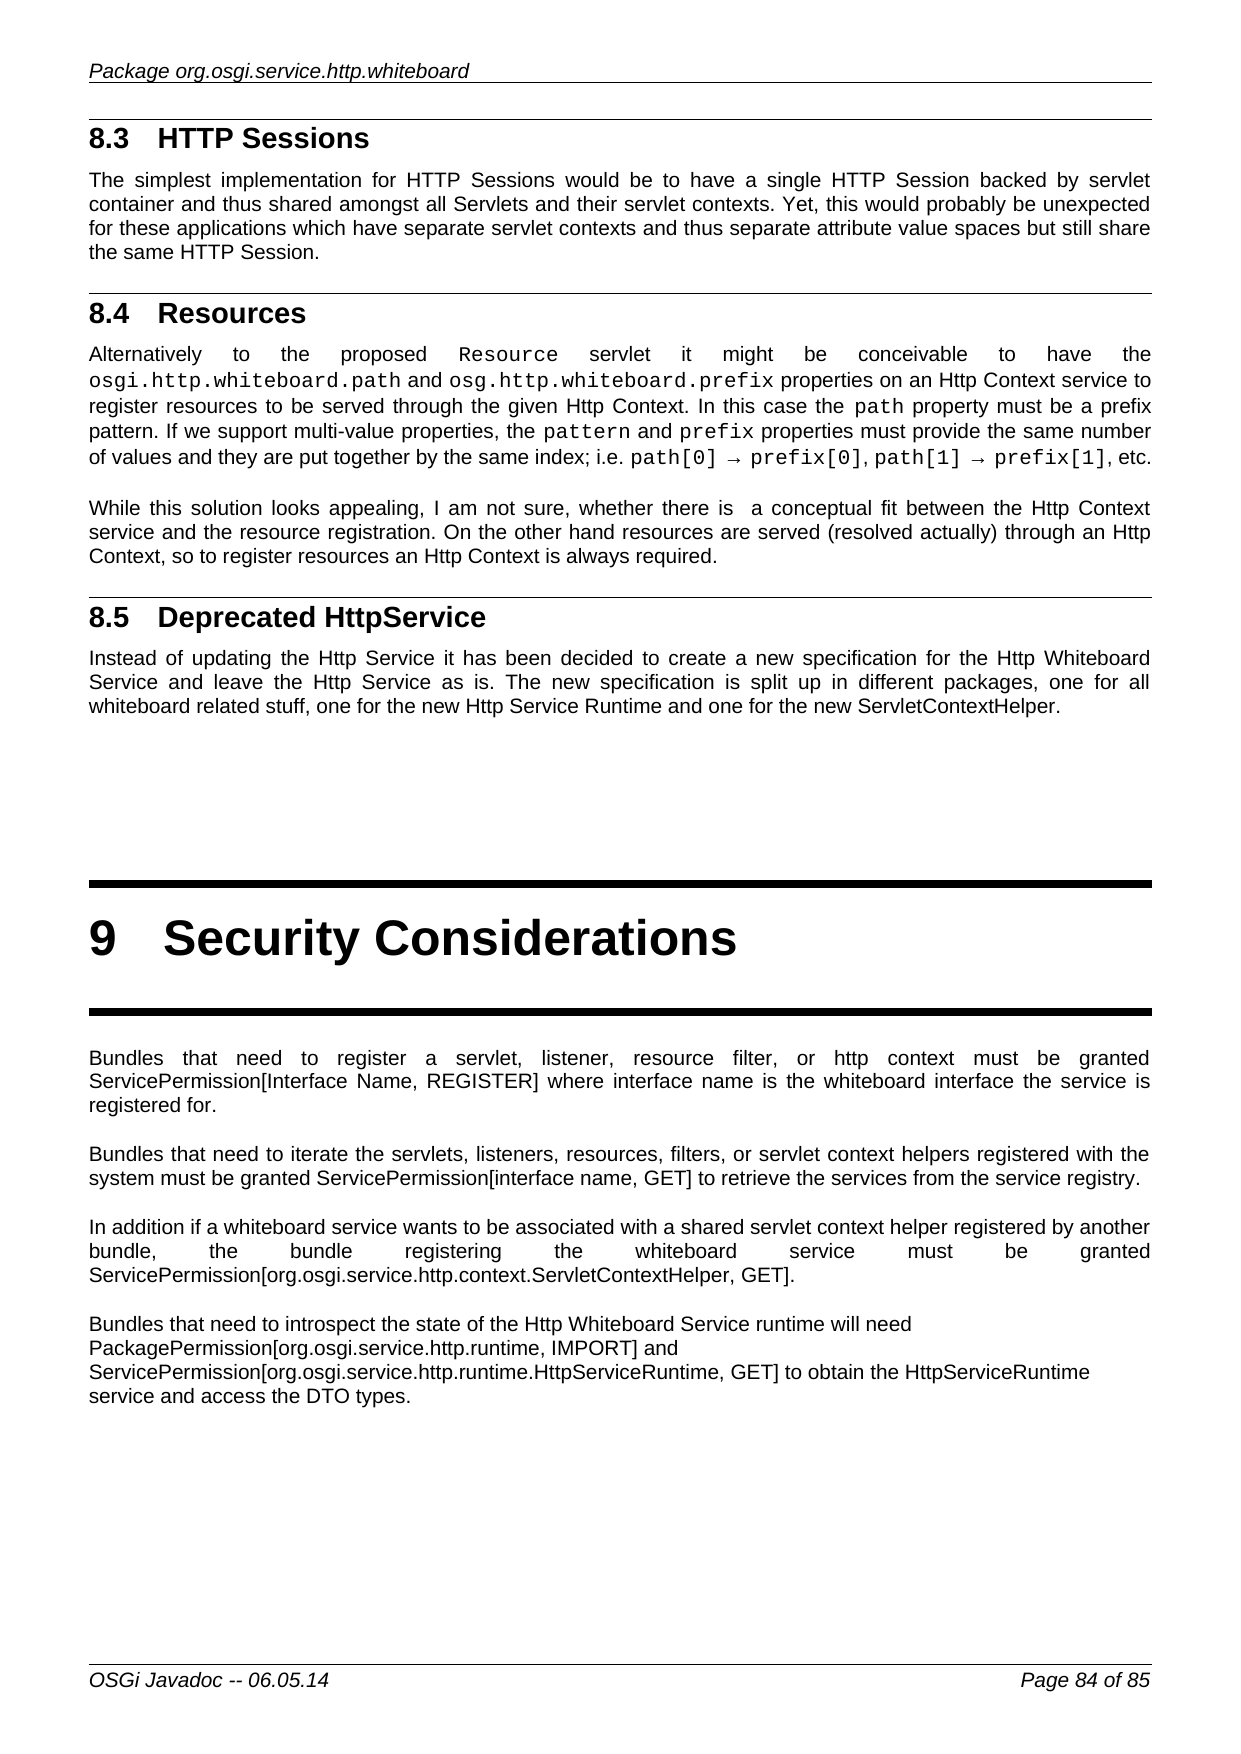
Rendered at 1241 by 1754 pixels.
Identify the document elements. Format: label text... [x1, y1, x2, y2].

subtitle Resources [88, 294, 1152, 329]
subtitle Security Considerations [88, 881, 1152, 1016]
text The simplest implementation for HTTP Sessions would be to have a single HTTP Session backed by servlet container and thus shared amongst all Servlets and their servlet contexts. Yet, this would probably be unexpected for these applications which have separate servlet contexts and thus separate attribute value spaces but still share the same HTTP Session. [88, 168, 1152, 263]
subtitle HTTP Sessions [88, 120, 1152, 155]
text In addition if a whiteboard service wants to be associated with a shared servlet context helper registered by another bundle, the bundle registering the whiteboard service must be granted ServicePermission[org.osgi.service.http.context.ServletContextHelper, GET]. [88, 1215, 1152, 1287]
text While this solution looks appealing, I am not sure, whether there is a conceptual fit between the Http Context service and the resource registration. On the other hand resources are served (resolved actually) through an Http Context, so to register resources an Http Context is always required. [88, 496, 1152, 568]
subtitle Deprecated HttpService [88, 598, 1152, 634]
text Bundles that need to iterate the servlets, listeners, resources, filters, or servlet context helpers registered with the system must be granted ServicePermission[interface name, GET] to retrieve the services from the service registry. [88, 1142, 1152, 1190]
text Bundles that need to register a servlet, listener, resource filter, or http context must be granted ServicePermission[Interface Name, REGISTER] where interface name is the whiteboard interface the service is registered for. [88, 1045, 1152, 1117]
text Bundles that need to introspect the state of the Http Whiteboard Service runtime will need PackagePermission[org.osgi.service.http.runtime, IMPORT] and ServicePermission[org.osgi.service.http.runtime.HttpServiceRuntime, GET] to obtain the HttpServiceRuntime service and access the DTO types. [88, 1312, 1152, 1408]
text Instead of updating the Http Service it has been decided to create a new specification for the Http Whiteboard Service and leave the Http Service as is. The new specification is split up in different packages, one for all whiteboard related stuff, one for the new Http Service Runtime and one for the new ServletContextHelper. [88, 646, 1152, 718]
text Alternatively to the proposed Resource servlet it might be conceivable to have the osgi.http.whiteboard.path and osg.http.whiteboard.prefix properties on an Http Context service to register resources to be served through the given Http Context. In this case the path property must be a prefix pattern. If we support multi-value properties, the pattern and prefix properties must provide the same number of values and they are put together by the same index; i.e. path[0] → prefix[0], path[1] → prefix[1], etc. [88, 342, 1152, 471]
